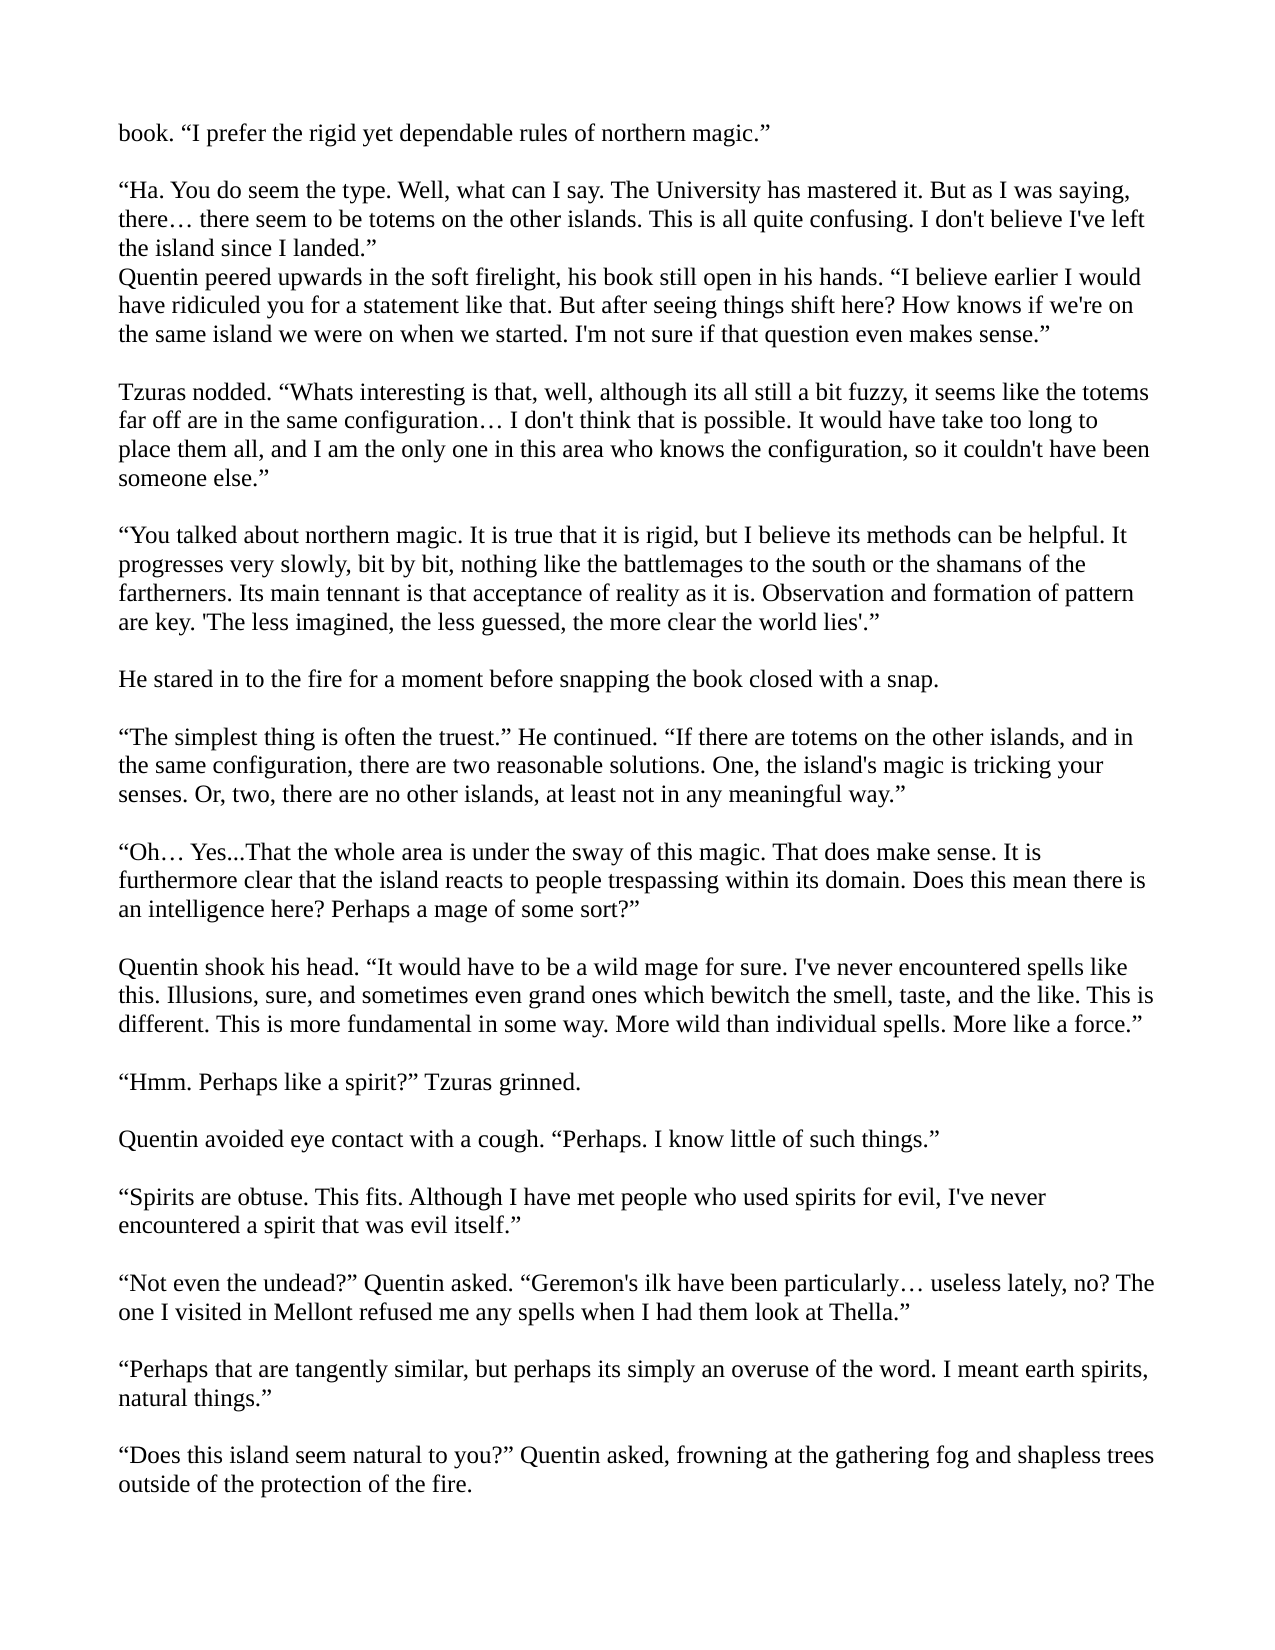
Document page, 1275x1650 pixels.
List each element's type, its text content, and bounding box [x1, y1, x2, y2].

text book. “I prefer the rigid yet dependable rules of northern magic.” [118, 118, 1157, 147]
text “You talked about northern magic. It is true that it is rigid, but I believe its methods can be helpful. It progresses very slowly, bit by bit, nothing like the battlemages to the south or the shamans of the fartherners. Its main tennant is that acceptance of reality as it is. Observation and formation of pattern are key. 'The less imagined, the less guessed, the more clear the world lies'.” [118, 521, 1157, 636]
text “Not even the undead?” Quentin asked. “Geremon's ilk have been particularly… useless lately, no? The one I visited in Mellont refused me any spells when I had them look at Thella.” [118, 1268, 1157, 1326]
text “Hmm. Perhaps like a spirit?” Tzuras grinned. [118, 1067, 1157, 1096]
text “Does this island seem natural to you?” Quentin asked, frowning at the gathering fog and shapless trees outside of the protection of the fire. [118, 1441, 1157, 1498]
text Quentin avoided eye contact with a cough. “Perhaps. I know little of such things.” [118, 1124, 1157, 1153]
text He stared in to the fire for a moment before snapping the book closed with a snap. [118, 664, 1157, 693]
text Quentin shook his head. “It would have to be a wild mage for sure. I've never encountered spells like this. Illusions, sure, and sometimes even grand ones which bewitch the smell, taste, and the like. This is different. This is more fundamental in some way. More wild than individual spells. More like a force.” [118, 952, 1157, 1038]
text Tzuras nodded. “Whats interesting is that, well, although its all still a bit fuzzy, it seems like the totems far off are in the same configuration… I don't think that is possible. It would have take too long to place them all, and I am the only one in this area who knows the configuration, so it couldn't have been someone else.” [118, 377, 1157, 492]
text “Oh… Yes...That the whole area is under the sway of this magic. That does make sense. It is furthermore clear that the island reacts to people trespassing within its domain. Does this mean there is an intelligence here? Perhaps a mage of some sort?” [118, 837, 1157, 923]
text Quentin peered upwards in the soft firelight, his book still open in his hands. “I believe earlier I would have ridiculed you for a statement like that. But after seeing things shift here? How knows if we're on the same island we were on when we started. I'm not sure if that question even makes sense.” [118, 262, 1157, 348]
text “The simplest thing is often the truest.” He continued. “If there are totems on the other islands, and in the same configuration, there are two reasonable solutions. One, the island's magic is tricking your senses. Or, two, there are no other islands, at least not in any meaningful way.” [118, 722, 1157, 808]
text “Ha. You do seem the type. Well, what can I say. The University has mastered it. But as I was saying, there… there seem to be totems on the other islands. This is all quite confusing. I don't believe I've left the island since I landed.” [118, 176, 1157, 262]
text “Perhaps that are tangently similar, but perhaps its simply an overuse of the word. I meant earth spirits, natural things.” [118, 1354, 1157, 1412]
text “Spirits are obtuse. This fits. Although I have met people who used spirits for evil, I've never encountered a spirit that was evil itself.” [118, 1182, 1157, 1239]
